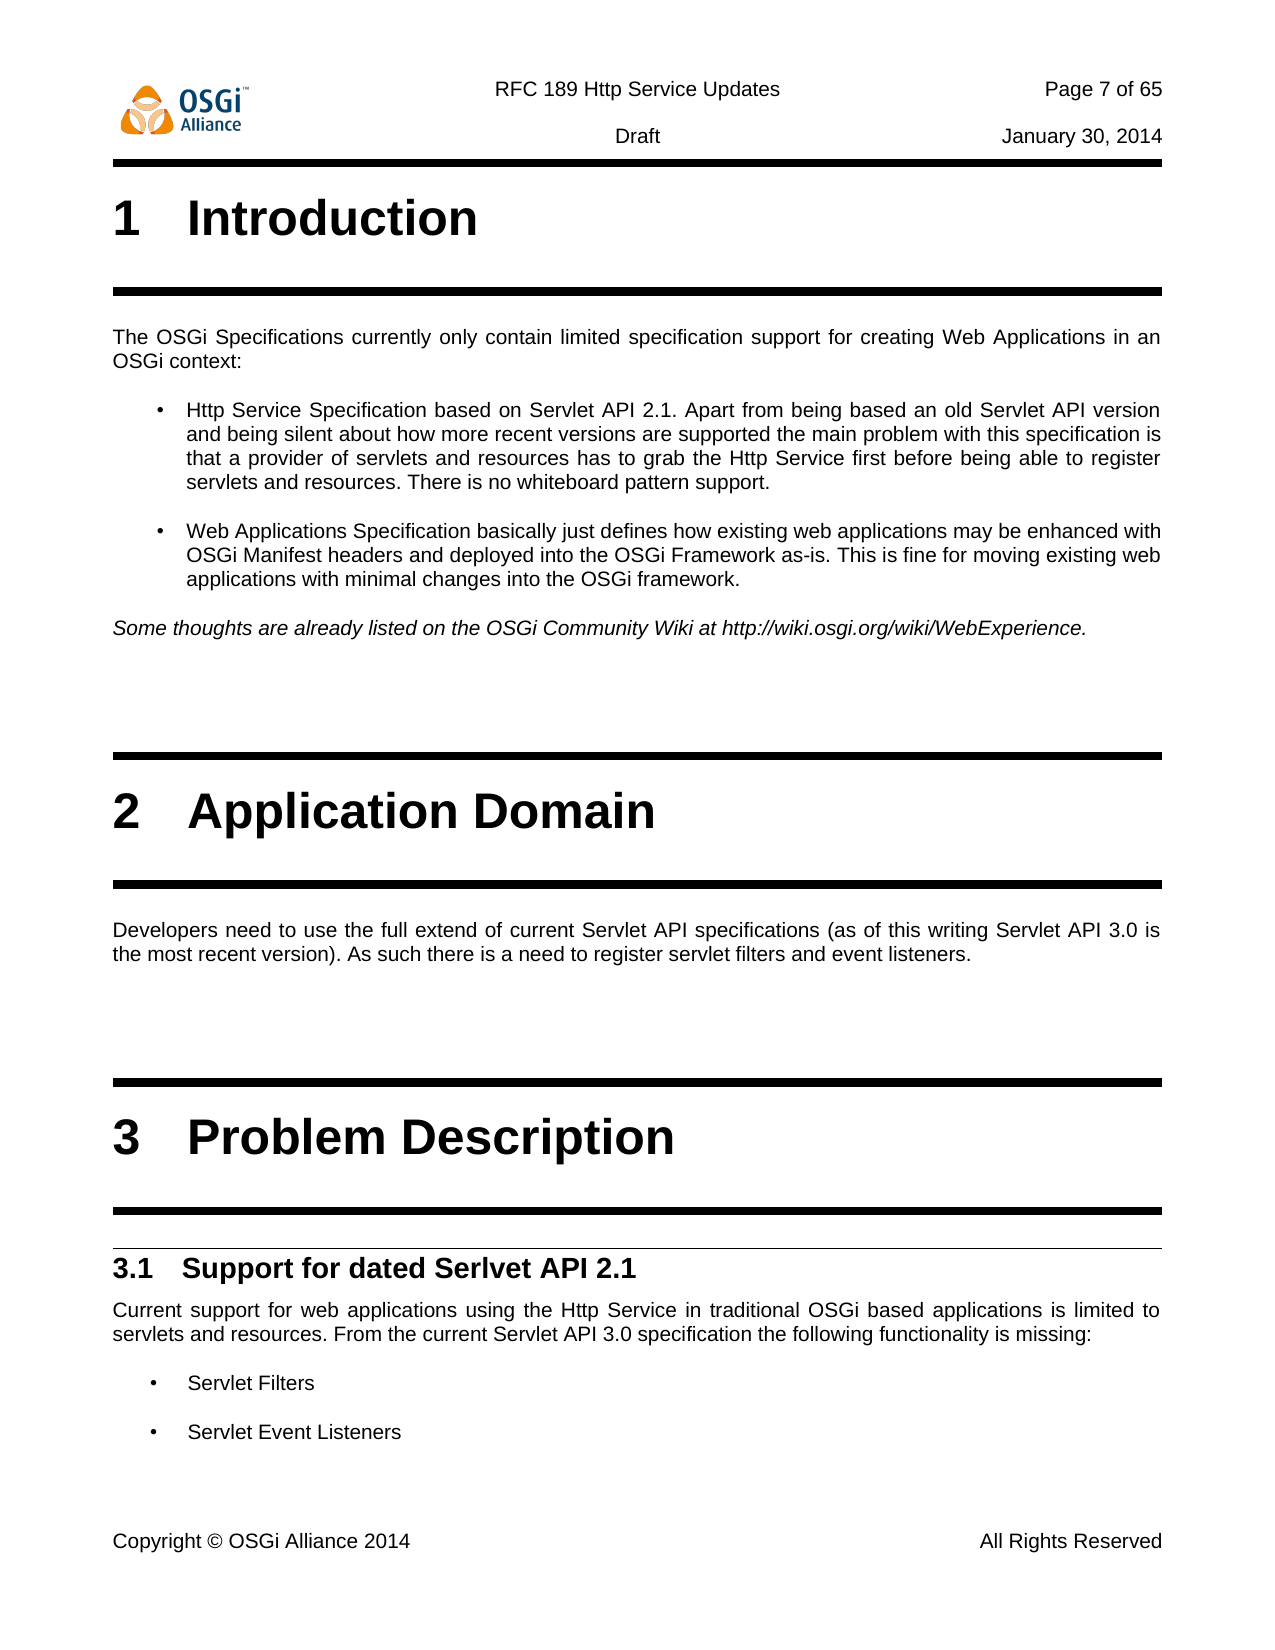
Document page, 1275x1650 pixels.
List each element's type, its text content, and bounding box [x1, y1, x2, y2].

subtitle Application Domain [112, 753, 1162, 889]
subtitle Support for dated Serlvet API 2.1 [112, 1249, 1162, 1285]
list Http Service Specification based on Servlet API 2.1. Apart from being based an old Servlet API version and being silent about how more recent versions are supported the main problem with this specification is that a provider of servlets and resources has to grab the Http Service first before being able to register servlets and resources. There is no whiteboard pattern support. [157, 398, 1162, 494]
list Servlet Filters [150, 1370, 1162, 1394]
text Current support for web applications using the Http Service in traditional OSGi based applications is limited to servlets and resources. From the current Servlet API 3.0 specification the following functionality is missing: [112, 1297, 1162, 1345]
subtitle Problem Description [112, 1079, 1162, 1215]
text The OSGi Specifications currently only contain limited specification support for creating Web Applications in an OSGi context: [112, 325, 1162, 373]
list Web Applications Specification basically just defines how existing web applications may be enhanced with OSGi Manifest headers and deployed into the OSGi Framework as-is. This is fine for moving existing web applications with minimal changes into the OSGi framework. [157, 519, 1162, 591]
text Developers need to use the full extend of current Servlet API specifications (as of this writing Servlet API 3.0 is the most recent version). As such there is a need to register servlet filters and event listeners. [112, 918, 1162, 966]
picture [113, 78, 257, 142]
text Some thoughts are already listed on the OSGi Community Wiki at http://wiki.osgi.org/wiki/WebExperience. [112, 616, 1162, 639]
subtitle Introduction [112, 160, 1162, 296]
list Servlet Event Listeners [150, 1419, 1162, 1443]
